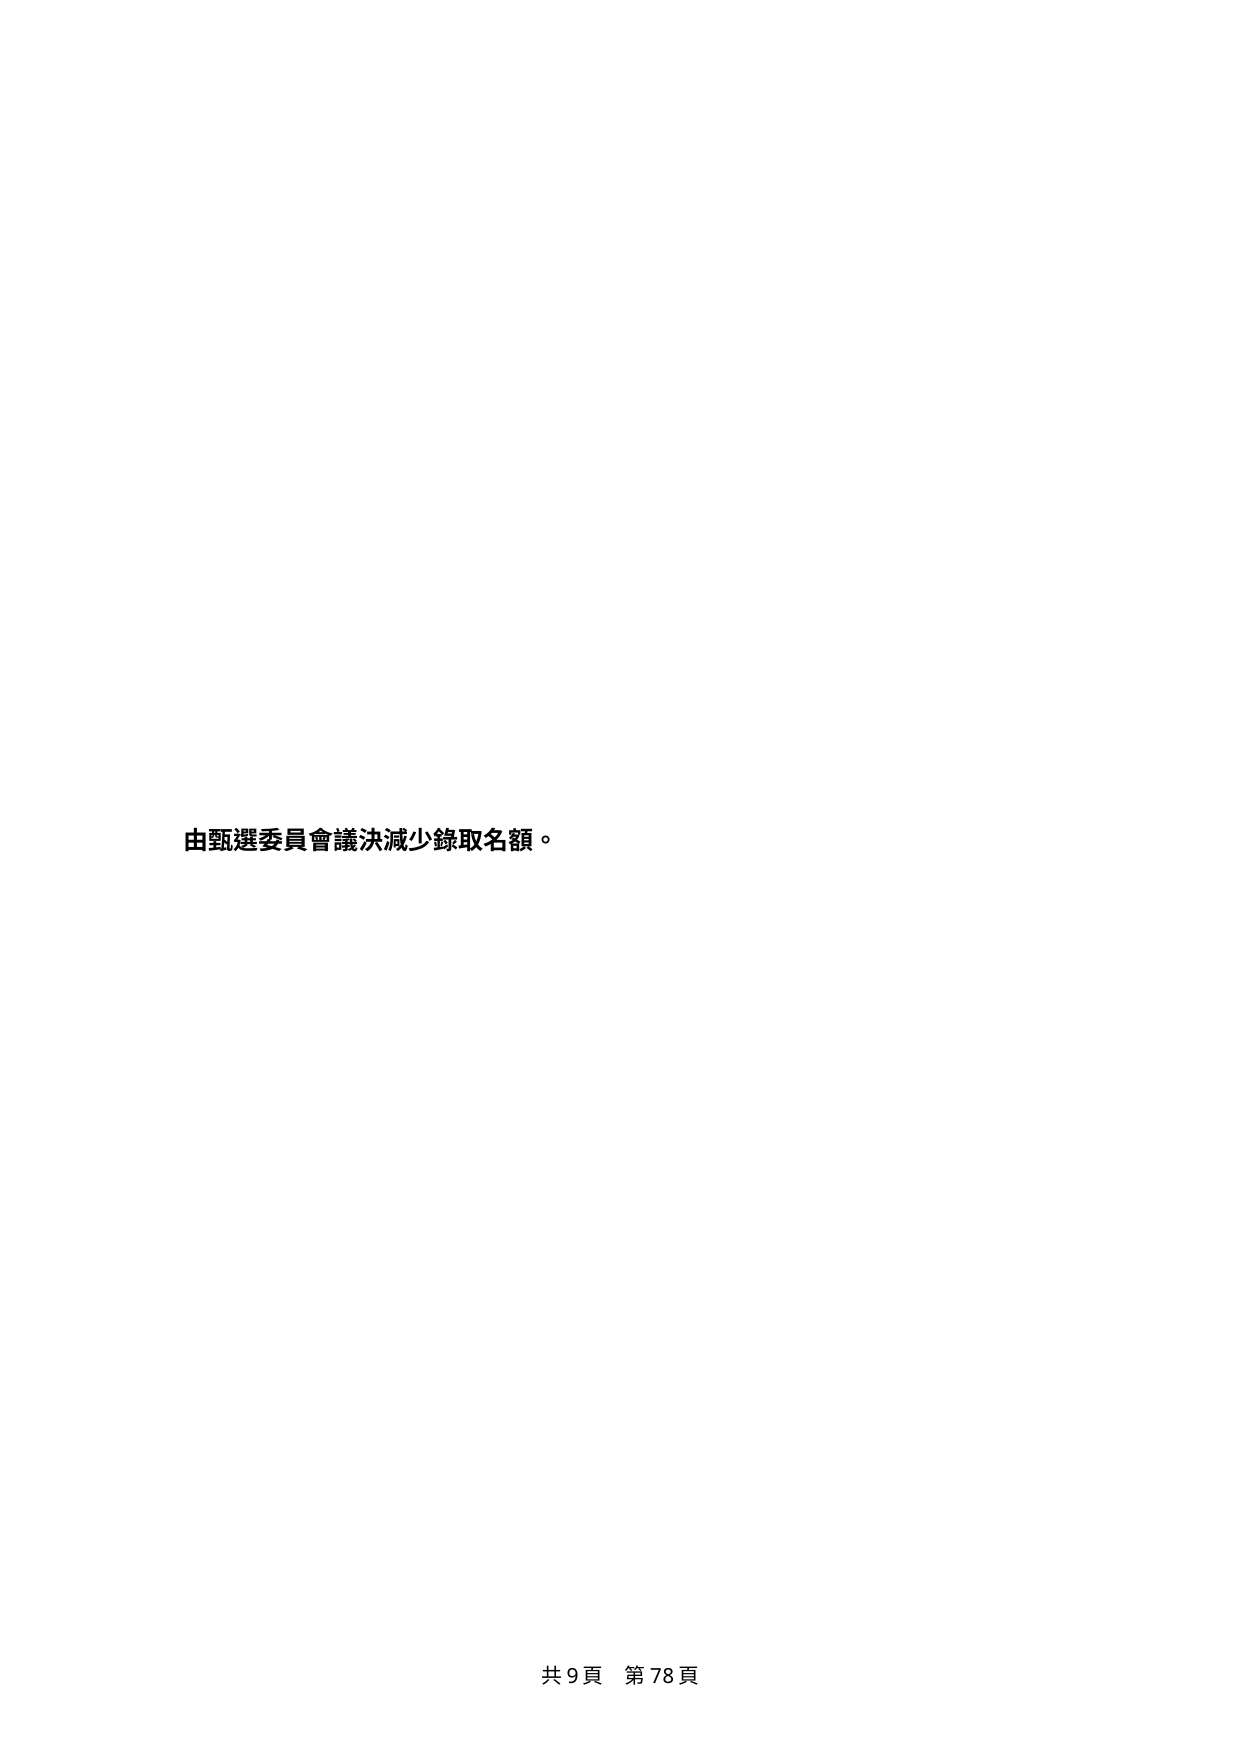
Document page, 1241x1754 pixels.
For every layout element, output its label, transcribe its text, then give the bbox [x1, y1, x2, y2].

text 由甄選委員會議決減少錄取名額。 [118, 797, 1122, 859]
